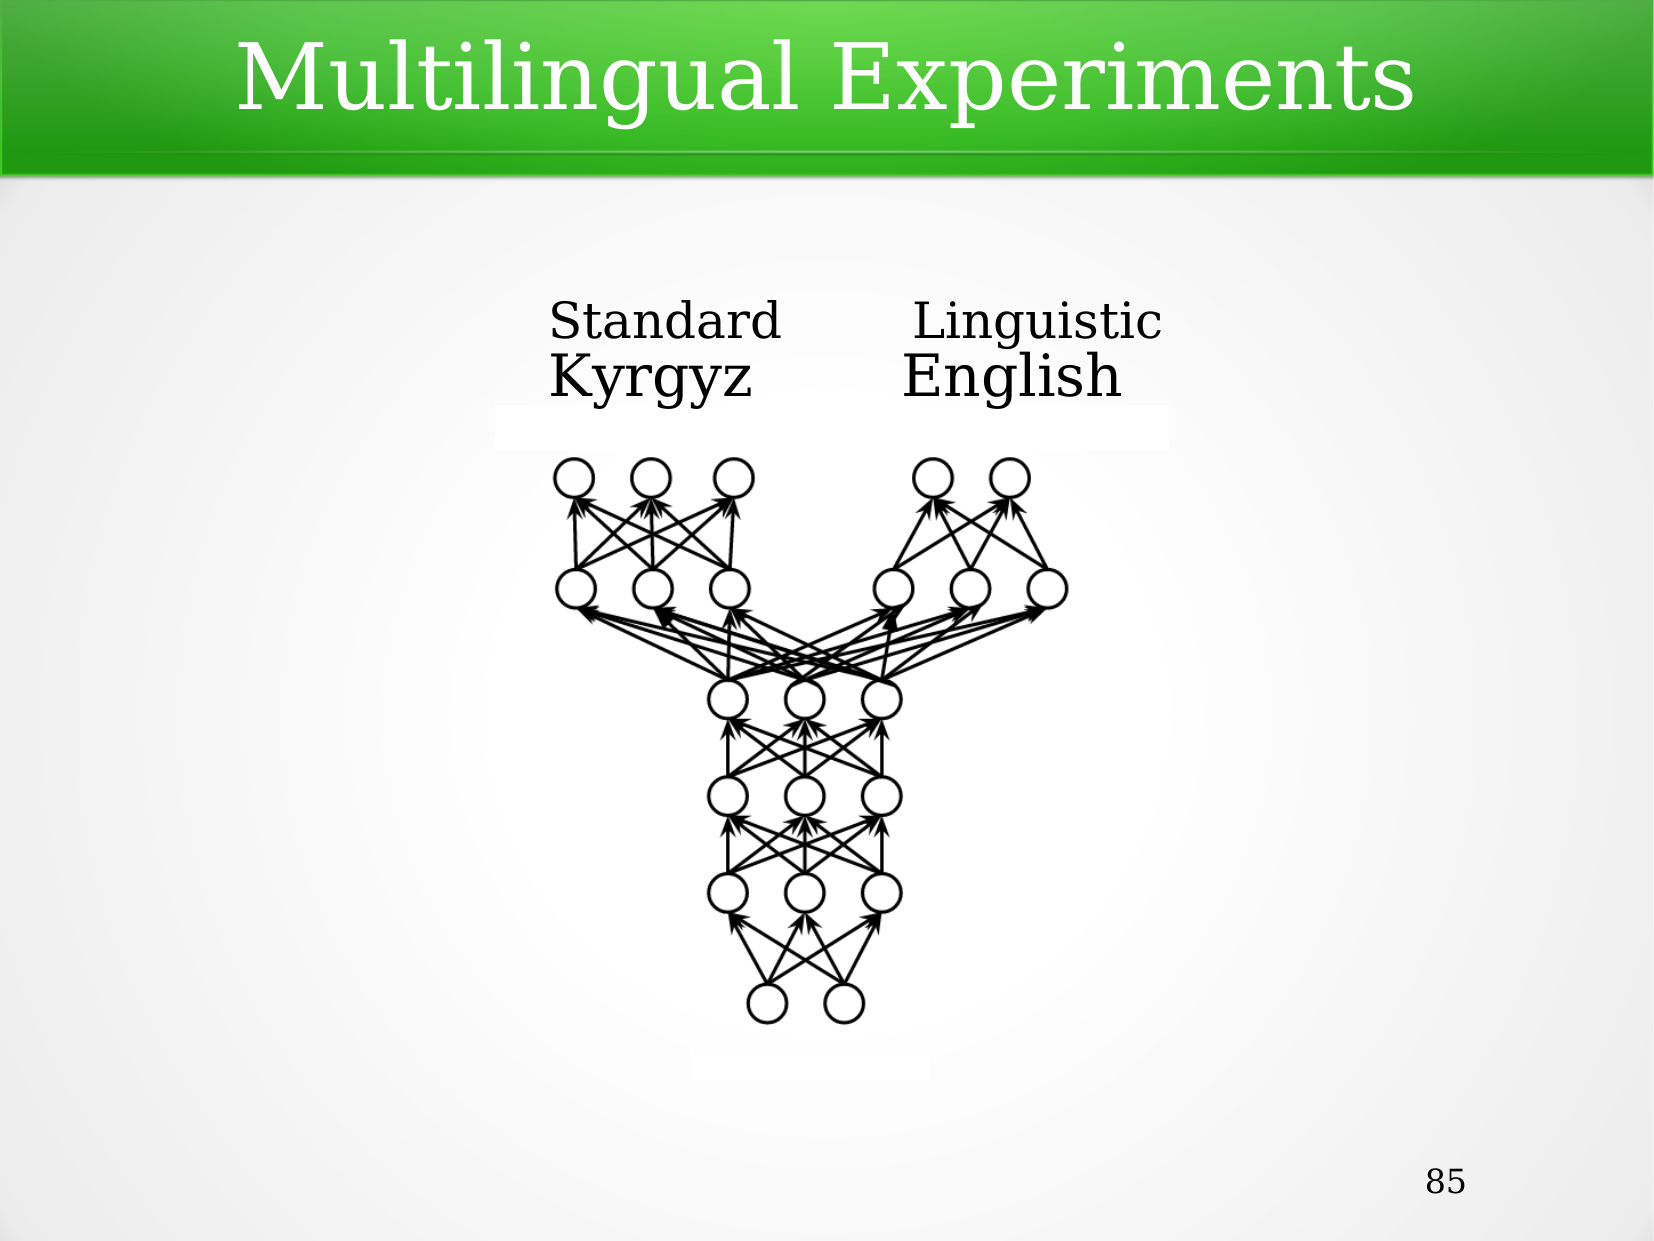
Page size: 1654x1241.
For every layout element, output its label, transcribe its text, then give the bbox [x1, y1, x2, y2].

picture [0, 0, 1654, 1241]
title Multilingual Experiments [82, 11, 1571, 154]
text_box Standard Linguistic Kyrgyz English [480, 285, 1651, 1169]
